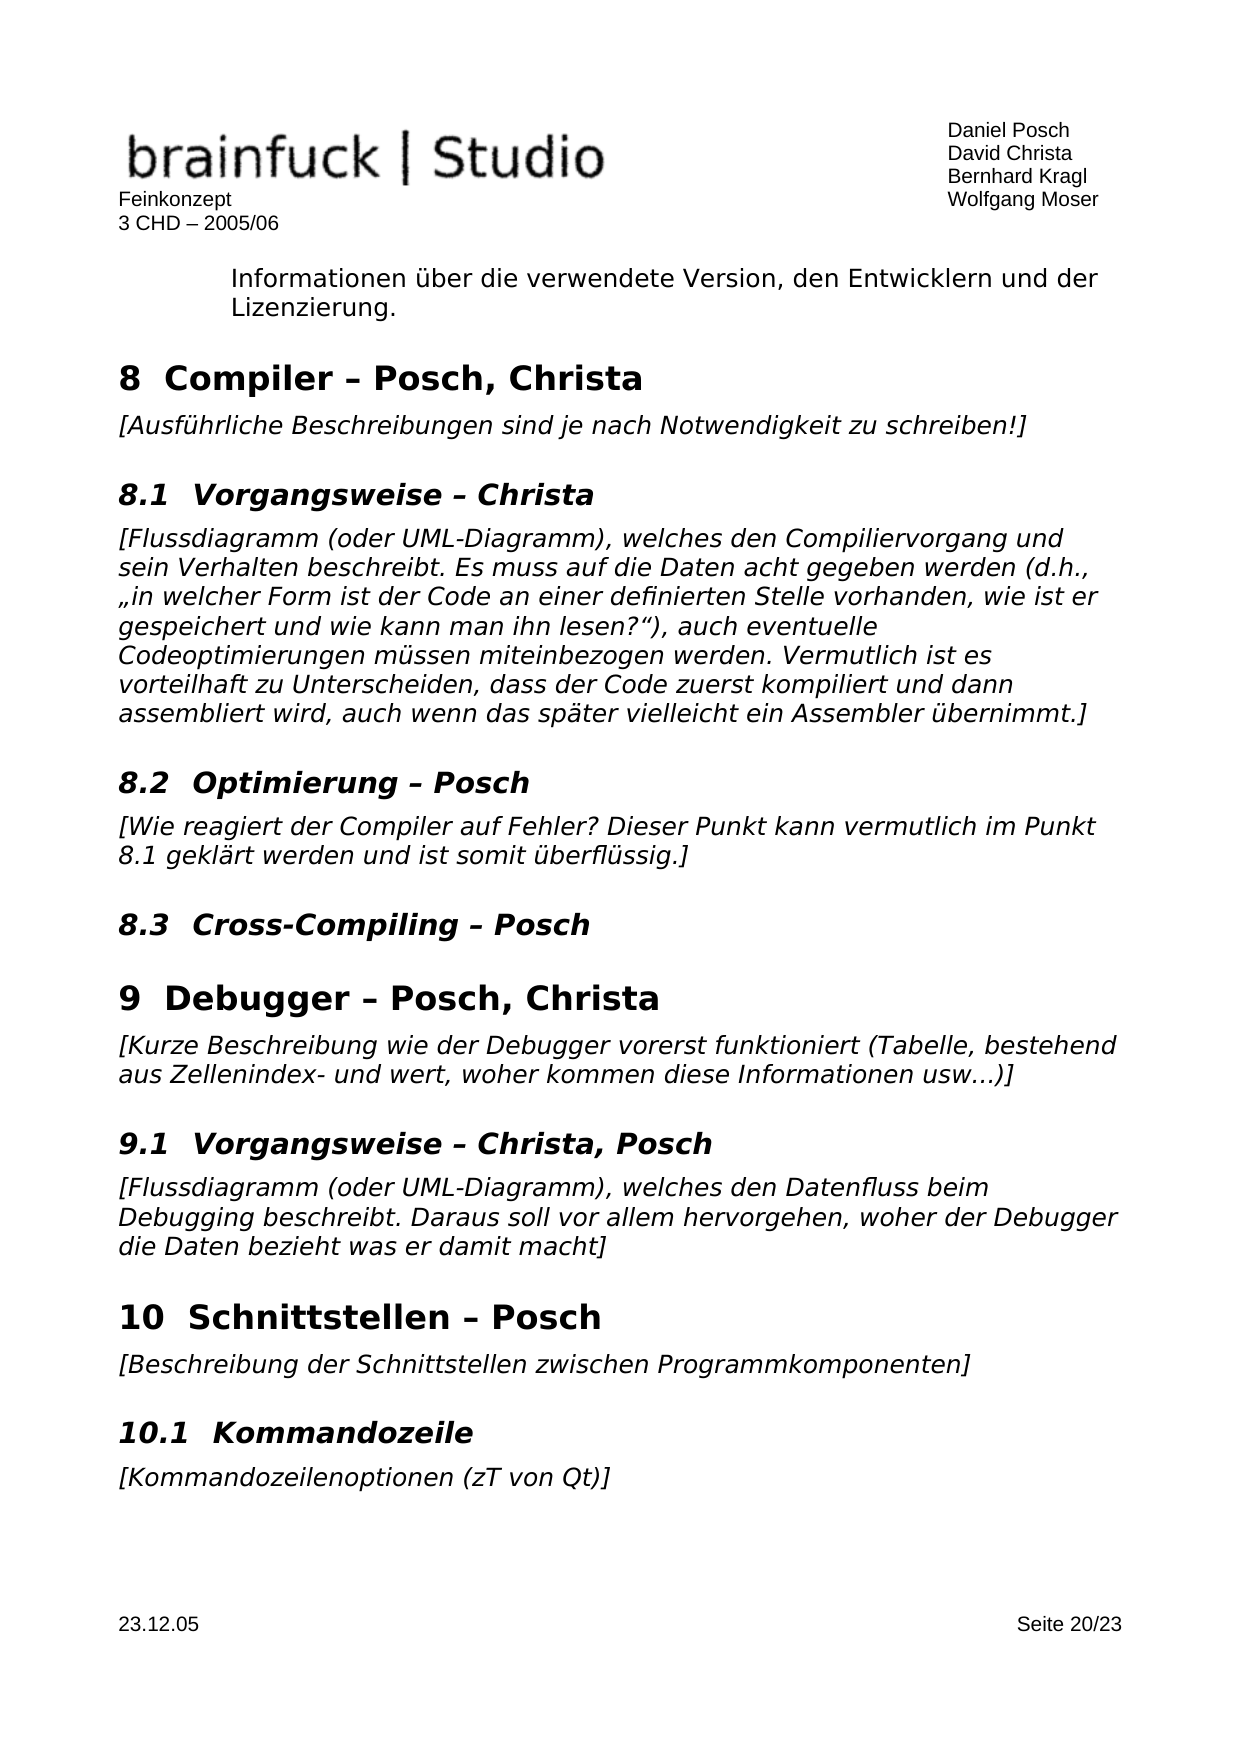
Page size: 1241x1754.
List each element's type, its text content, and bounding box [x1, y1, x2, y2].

text [Ausführliche Beschreibungen sind je nach Notwendigkeit zu schreiben!] [118, 411, 1122, 440]
text [Beschreibung der Schnittstellen zwischen Programmkomponenten] [118, 1350, 1122, 1379]
subtitle Compiler – Posch, Christa [118, 359, 1122, 399]
subtitle Vorgangsweise – Christa [118, 478, 1122, 512]
subtitle Optimierung – Posch [118, 766, 1122, 800]
subtitle Cross-Compiling – Posch [118, 908, 1122, 942]
text [Flussdiagramm (oder UML-Diagramm), welches den Datenfluss beim Debugging beschreibt. Daraus soll vor allem hervorgehen, woher der Debugger die Daten bezieht was er damit macht] [118, 1173, 1122, 1261]
subtitle Kommandozeile [118, 1417, 1122, 1451]
subtitle Debugger – Posch, Christa [118, 980, 1122, 1019]
text [Wie reagiert der Compiler auf Fehler? Dieser Punkt kann vermutlich im Punkt 8.1 geklärt werden und ist somit überflüssig.] [118, 812, 1122, 871]
text [Kommandozeilenoptionen (zT von Qt)] [118, 1463, 1122, 1492]
text [Flussdiagramm (oder UML-Diagramm), welches den Compiliervorgang und sein Verhalten beschreibt. Es muss auf die Daten acht gegeben werden (d.h., „in welcher Form ist der Code an einer definierten Stelle vorhanden, wie ist er gespeichert und wie kann man ihn lesen?“), auch eventuelle Codeoptimierungen müssen miteinbezogen werden. Vermutlich ist es vorteilhaft zu Unterscheiden, dass der Code zuerst kompiliert und dann assembliert wird, auch wenn das später vielleicht ein Assembler übernimmt.] [118, 524, 1122, 728]
list Informationen über die verwendete Version, den Entwicklern und der Lizenzierung. [193, 264, 1122, 322]
text [Kurze Beschreibung wie der Debugger vorerst funktioniert (Tabelle, bestehend aus Zellenindex- und wert, woher kommen diese Informationen usw...)] [118, 1031, 1122, 1089]
subtitle Schnittstellen – Posch [118, 1298, 1122, 1338]
picture [118, 118, 609, 187]
subtitle Vorgangsweise – Christa, Posch [118, 1127, 1122, 1161]
